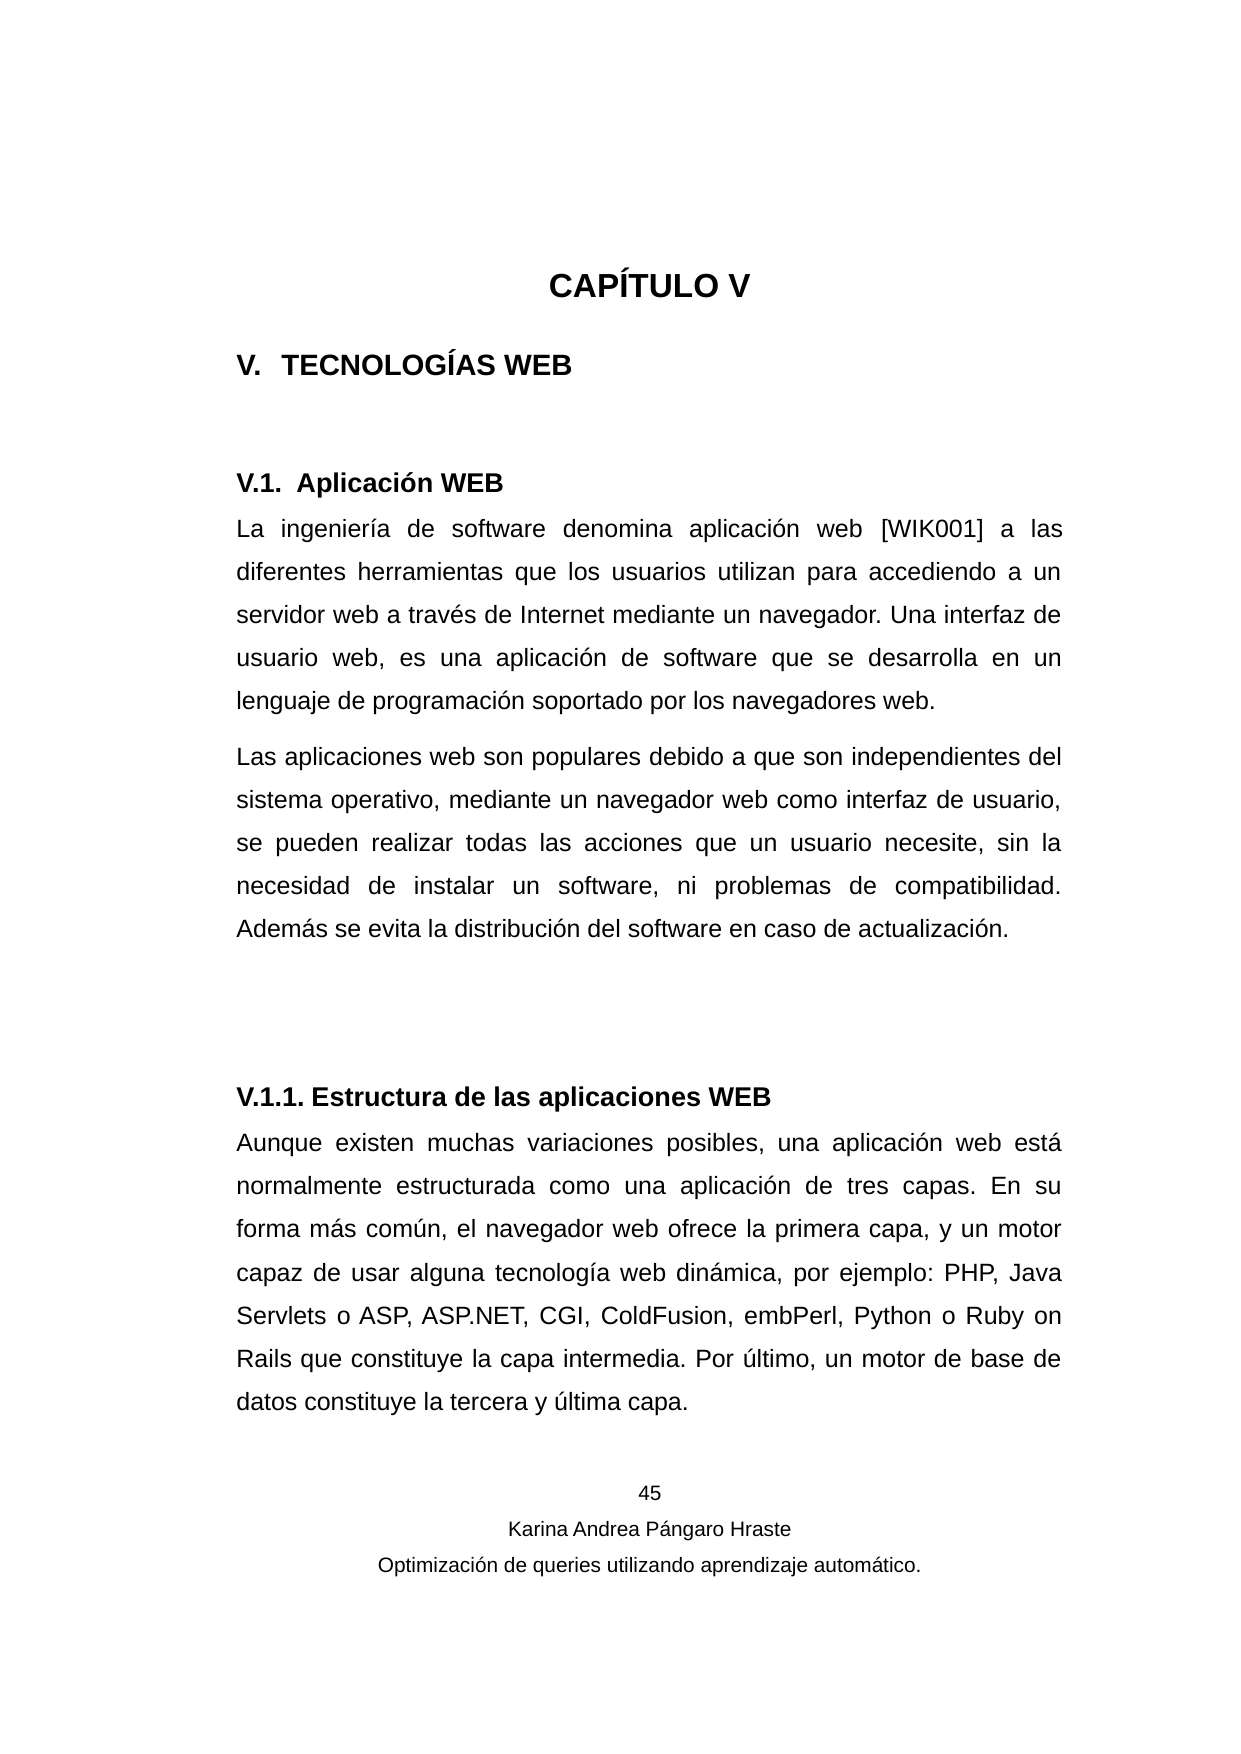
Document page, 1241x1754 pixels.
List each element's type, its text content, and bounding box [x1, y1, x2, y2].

subtitle Estructura de las aplicaciones WEB [236, 1081, 1063, 1112]
text La ingeniería de software denomina aplicación web [WIK001] a las diferentes herramientas que los usuarios utilizan para accediendo a un servidor web a través de Internet mediante un navegador. Una interfaz de usuario web, es una aplicación de software que se desarrolla en un lenguaje de programación soportado por los navegadores web. [236, 514, 1063, 715]
subtitle Aplicación WEB [236, 467, 1063, 498]
subtitle CAPÍTULO V [236, 266, 1063, 304]
subtitle TECNOLOGÍAS WEB [236, 348, 1063, 382]
text Las aplicaciones web son populares debido a que son independientes del sistema operativo, mediante un navegador web como interfaz de usuario, se pueden realizar todas las acciones que un usuario necesite, sin la necesidad de instalar un software, ni problemas de compatibilidad. Además se evita la distribución del software en caso de actualización. [236, 742, 1063, 943]
text Aunque existen muchas variaciones posibles, una aplicación web está normalmente estructurada como una aplicación de tres capas. En su forma más común, el navegador web ofrece la primera capa, y un motor capaz de usar alguna tecnología web dinámica, por ejemplo: PHP, Java Servlets o ASP, ASP.NET, CGI, ColdFusion, embPerl, Python o Ruby on Rails que constituye la capa intermedia. Por último, un motor de base de datos constituye la tercera y última capa. [236, 1128, 1063, 1416]
